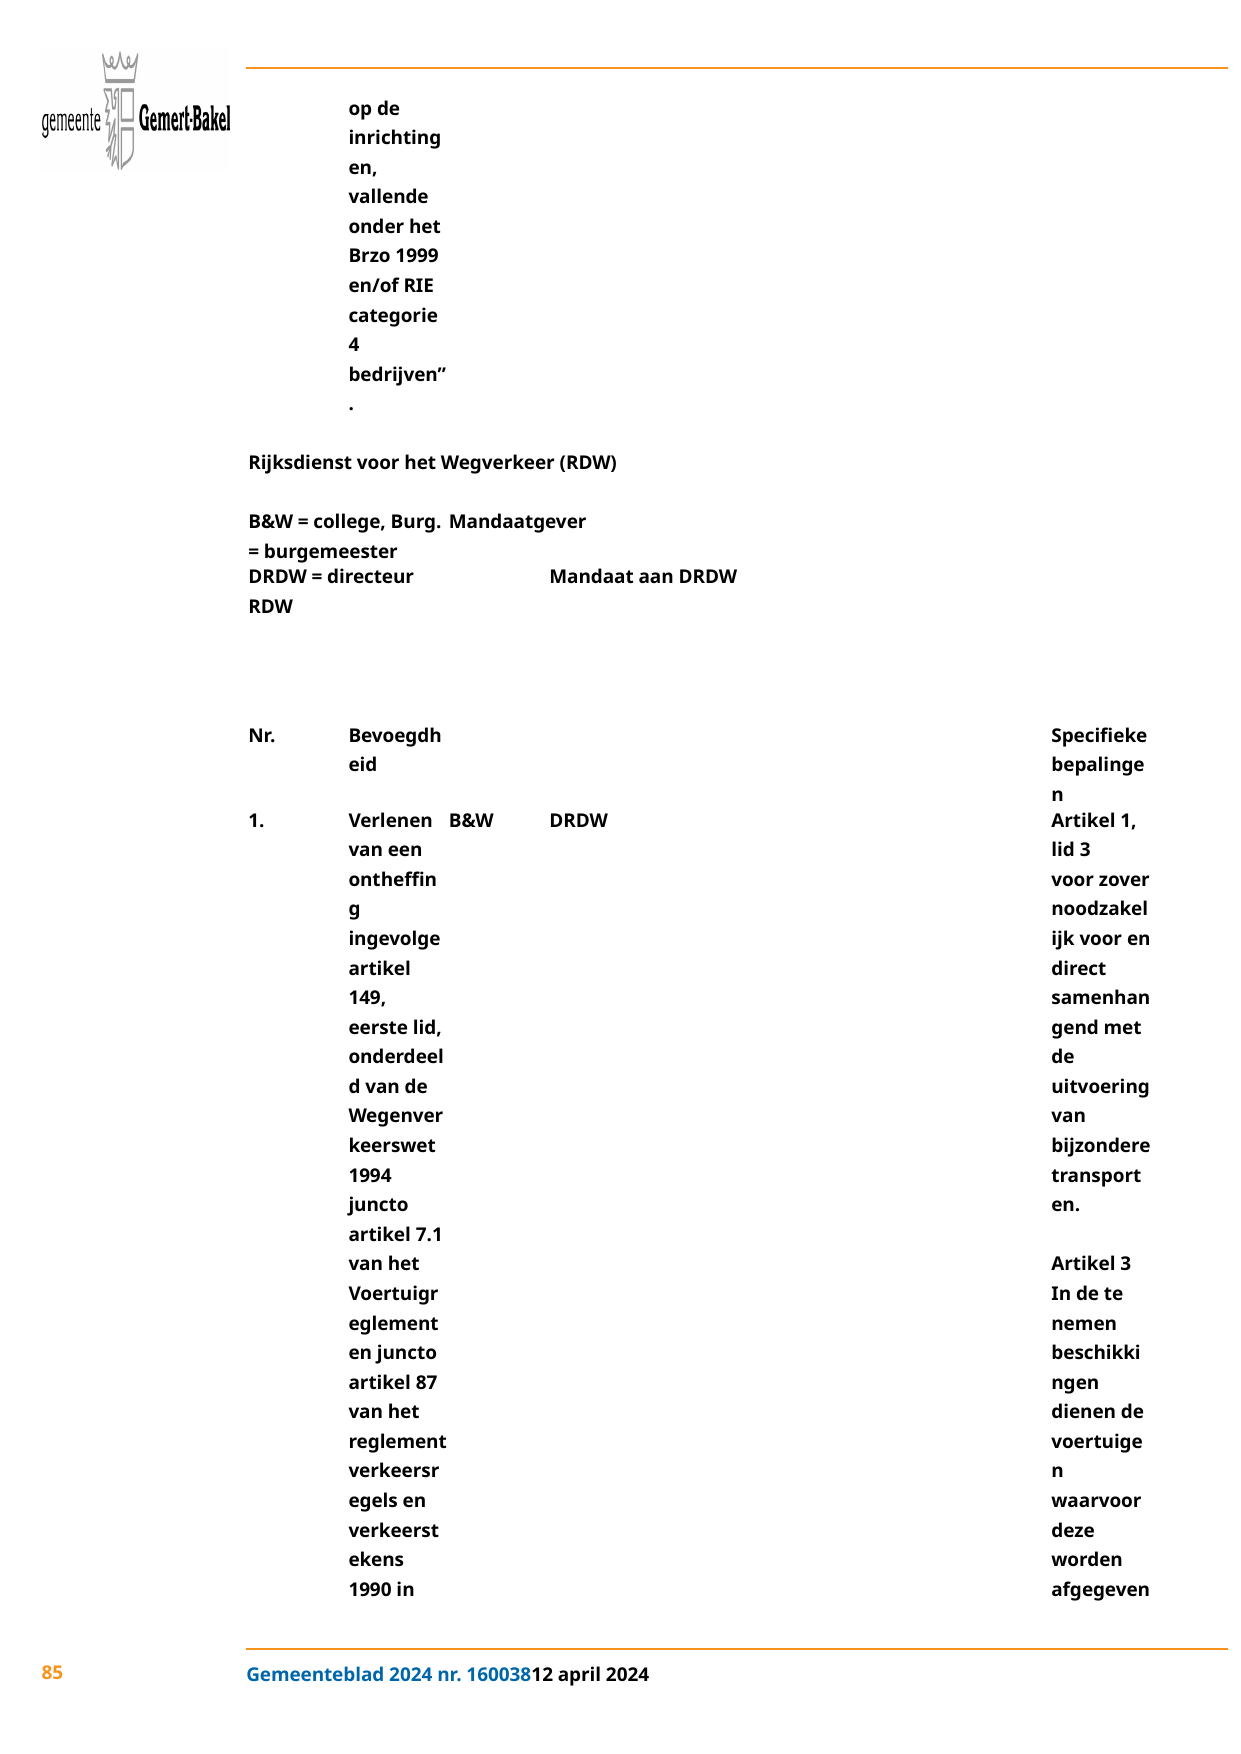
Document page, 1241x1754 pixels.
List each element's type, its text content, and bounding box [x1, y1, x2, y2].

table_cell DRDW = directeur RDW [248, 564, 449, 619]
table_cell [750, 95, 850, 416]
table_cell Bevoegdheid [348, 722, 449, 807]
table_cell [850, 807, 951, 1602]
table_cell 1. [248, 807, 348, 1602]
table_cell [650, 619, 1152, 645]
table_cell [850, 696, 951, 807]
table_cell [650, 807, 750, 1602]
table_header B&W = college, Burg. = burgemeester [248, 509, 449, 564]
table_cell [1051, 95, 1152, 416]
table_cell [248, 645, 449, 671]
table_cell [951, 722, 1051, 807]
table_cell [750, 671, 850, 807]
table_cell [750, 807, 850, 1602]
table_cell [850, 671, 1152, 696]
table_cell [248, 696, 449, 722]
table_cell Mandaat aan DRDW [549, 564, 1152, 619]
table_cell [449, 95, 549, 416]
table_cell [850, 95, 951, 416]
table_cell B&W [449, 807, 549, 1602]
table_cell [549, 619, 649, 807]
picture [41, 47, 231, 172]
table_cell [248, 619, 449, 645]
table_cell Nr. [248, 722, 348, 807]
table_cell [750, 645, 1152, 671]
table_cell [549, 95, 649, 416]
table_header Mandaatgever [449, 509, 1152, 564]
table_cell Verlenen van een ontheffing ingevolge artikel 149, eerste lid, onderdeel d van de Wegenverkeerswet 1994 juncto artikel 7.1 van het Voertuigreglement en juncto artikel 87 van het reglement verkeersregels en verkeerstekens 1990 in [348, 807, 449, 1602]
table_cell [650, 95, 750, 416]
table_cell [951, 95, 1051, 416]
table_cell [248, 671, 449, 696]
table_cell op de inrichtingen, vallende onder het Brzo 1999 en/of RIE categorie 4 bedrijven”. [348, 95, 449, 416]
table_cell [248, 95, 348, 416]
table_cell Specifieke bepalingen [1051, 722, 1152, 807]
text Rijksdienst voor het Wegverkeer (RDW) [248, 449, 1152, 475]
table_cell [951, 807, 1051, 1602]
table_cell [449, 564, 549, 807]
table_cell [951, 696, 1152, 722]
table_cell DRDW [549, 807, 649, 1602]
table_cell [650, 645, 750, 807]
